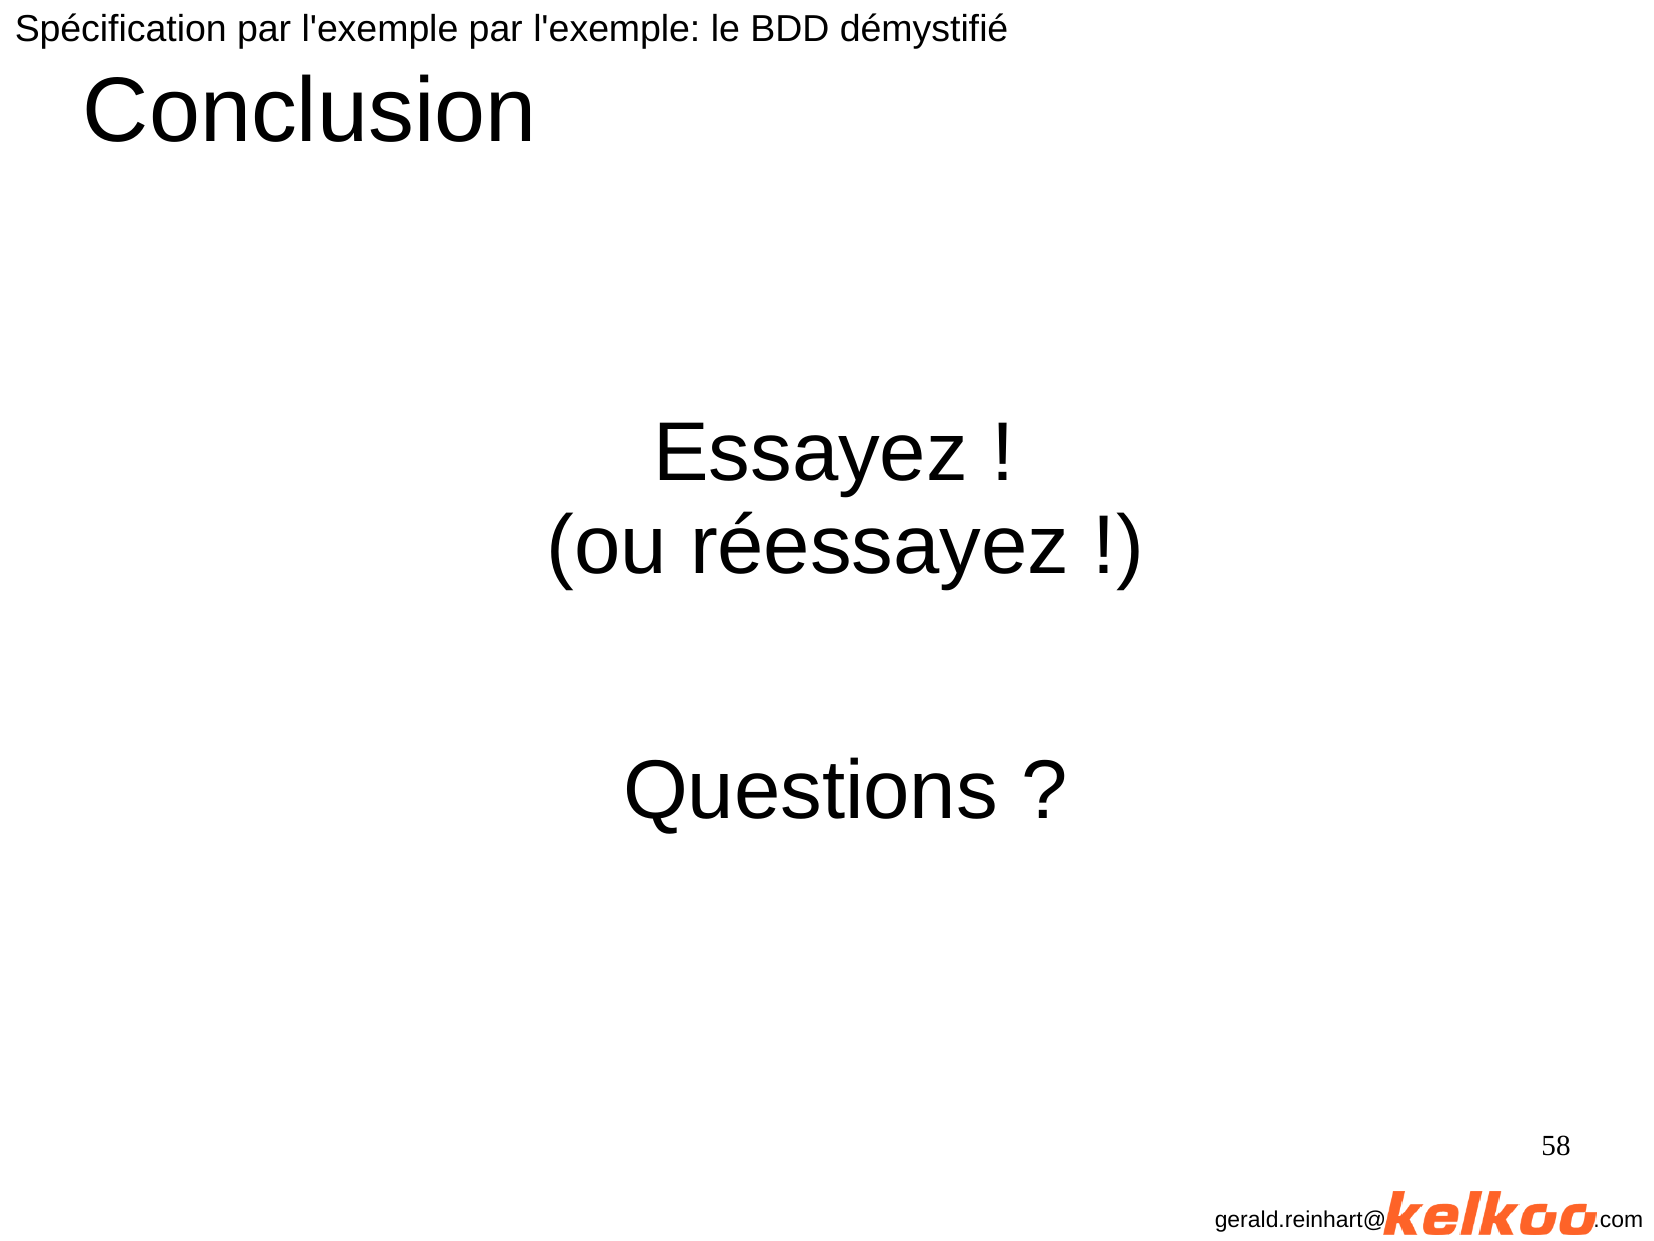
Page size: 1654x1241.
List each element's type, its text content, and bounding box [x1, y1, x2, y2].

picture [1383, 1191, 1597, 1199]
text_box Spécification par l'exemple par l'exemple: le BDD démystifié [0, 0, 1024, 57]
list Essayez ! (ou réessayez !) Questions ? [45, 405, 1576, 1021]
text_box gerald.reinhart@ .com [1193, 1199, 1654, 1241]
title Conclusion [82, 5, 1571, 213]
